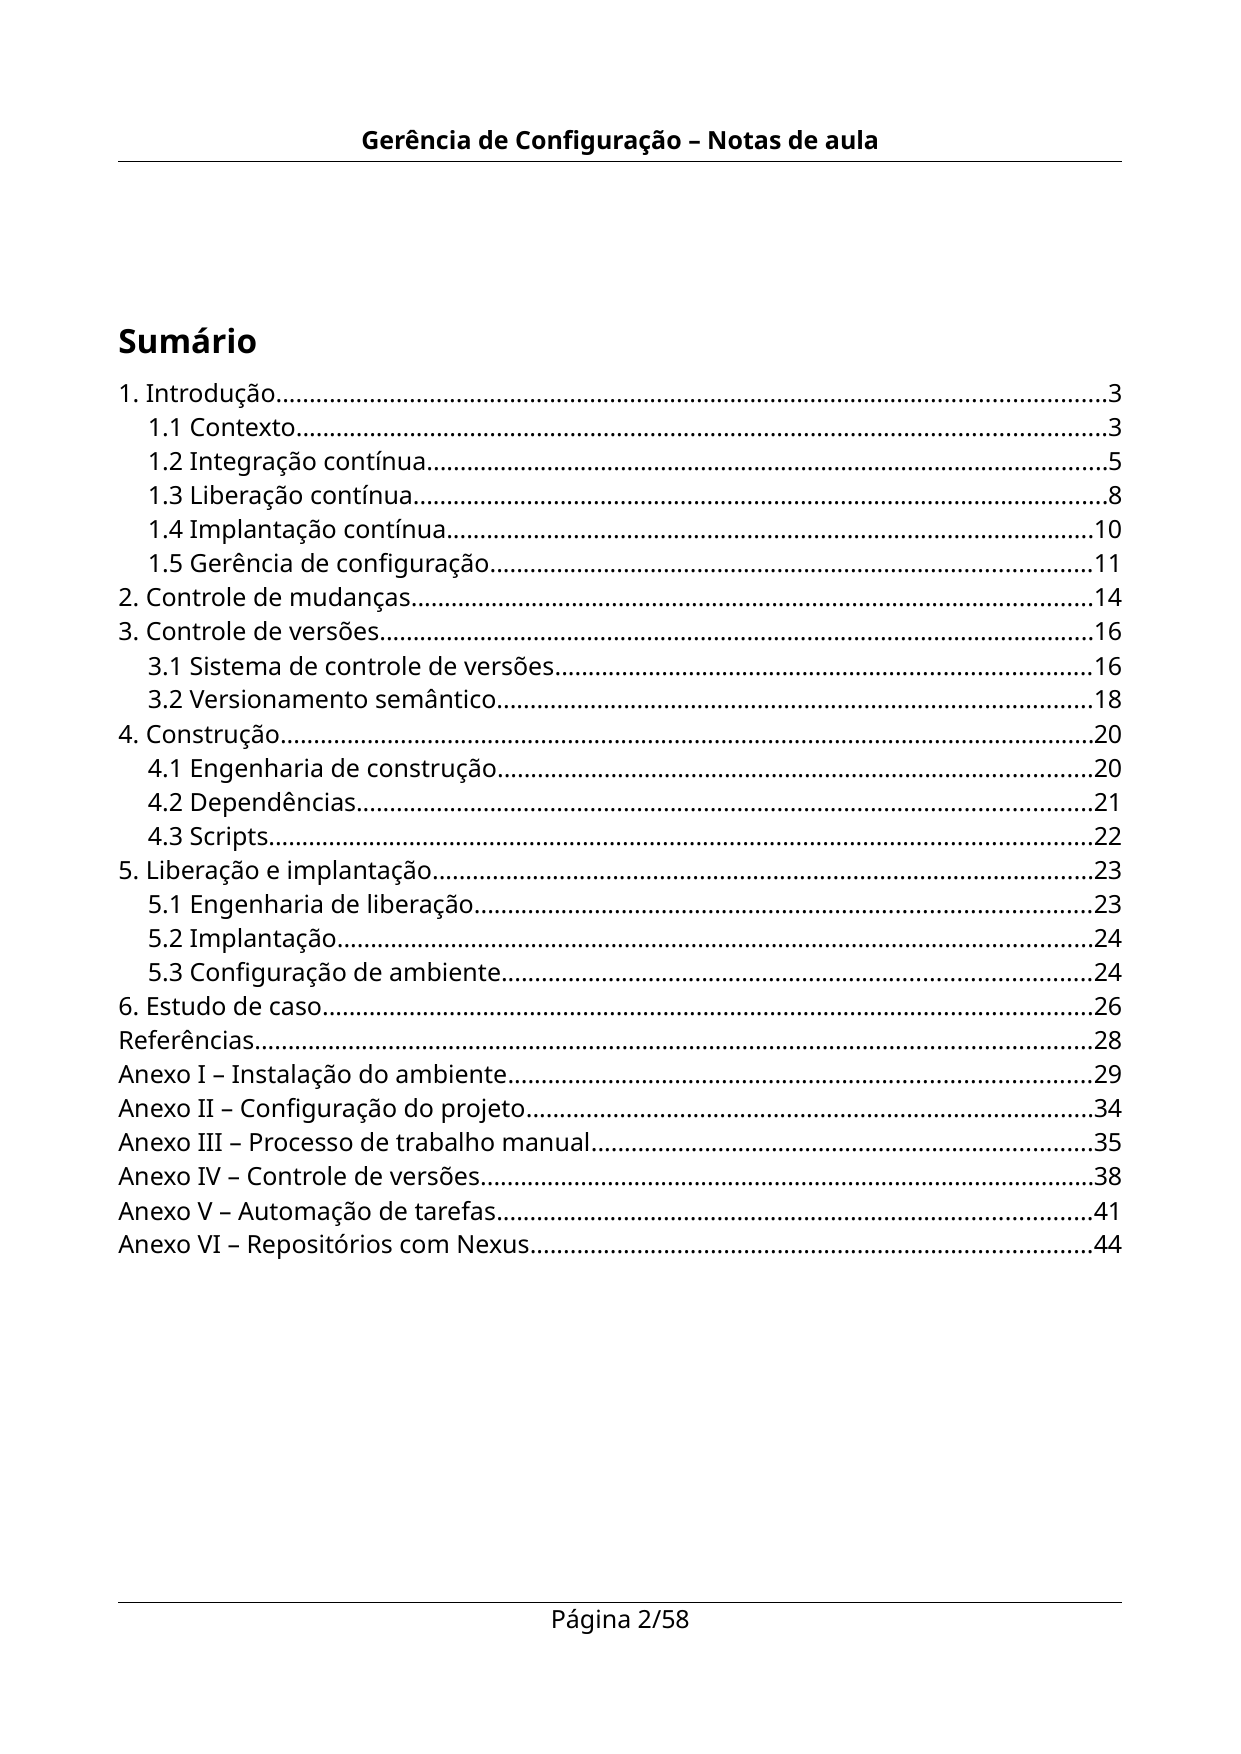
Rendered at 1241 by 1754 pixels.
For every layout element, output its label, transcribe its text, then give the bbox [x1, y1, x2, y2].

text 5.1 Engenharia de liberação 23 [148, 887, 1122, 921]
text 1.2 Integração contínua 5 [148, 444, 1122, 478]
text 1. Introdução 3 [118, 376, 1122, 410]
text 1.4 Implantação contínua 10 [148, 512, 1122, 546]
text Referências 28 [118, 1023, 1122, 1057]
text 3. Controle de versões 16 [118, 614, 1122, 648]
text 3.1 Sistema de controle de versões 16 [148, 648, 1122, 682]
text Anexo V – Automação de tarefas 41 [118, 1193, 1122, 1227]
text 3.2 Versionamento semântico 18 [148, 682, 1122, 716]
text 2. Controle de mudanças 14 [118, 580, 1122, 614]
text Anexo IV – Controle de versões 38 [118, 1159, 1122, 1193]
text Anexo I – Instalação do ambiente 29 [118, 1057, 1122, 1091]
text 4.1 Engenharia de construção 20 [148, 750, 1122, 784]
text 6. Estudo de caso 26 [118, 989, 1122, 1023]
text 5. Liberação e implantação 23 [118, 852, 1122, 887]
text 4.2 Dependências 21 [148, 784, 1122, 818]
text Anexo VI – Repositórios com Nexus 44 [118, 1227, 1122, 1261]
text 1.3 Liberação contínua 8 [148, 478, 1122, 512]
text 4.3 Scripts 22 [148, 818, 1122, 852]
text 1.5 Gerência de configuração 11 [148, 546, 1122, 580]
text 4. Construção 20 [118, 716, 1122, 750]
subtitle Sumário [118, 318, 1122, 363]
text 5.2 Implantação 24 [148, 921, 1122, 955]
text Anexo II – Configuração do projeto 34 [118, 1091, 1122, 1125]
text 5.3 Configuração de ambiente 24 [148, 955, 1122, 989]
text Anexo III – Processo de trabalho manual 35 [118, 1125, 1122, 1159]
text 1.1 Contexto 3 [148, 410, 1122, 444]
